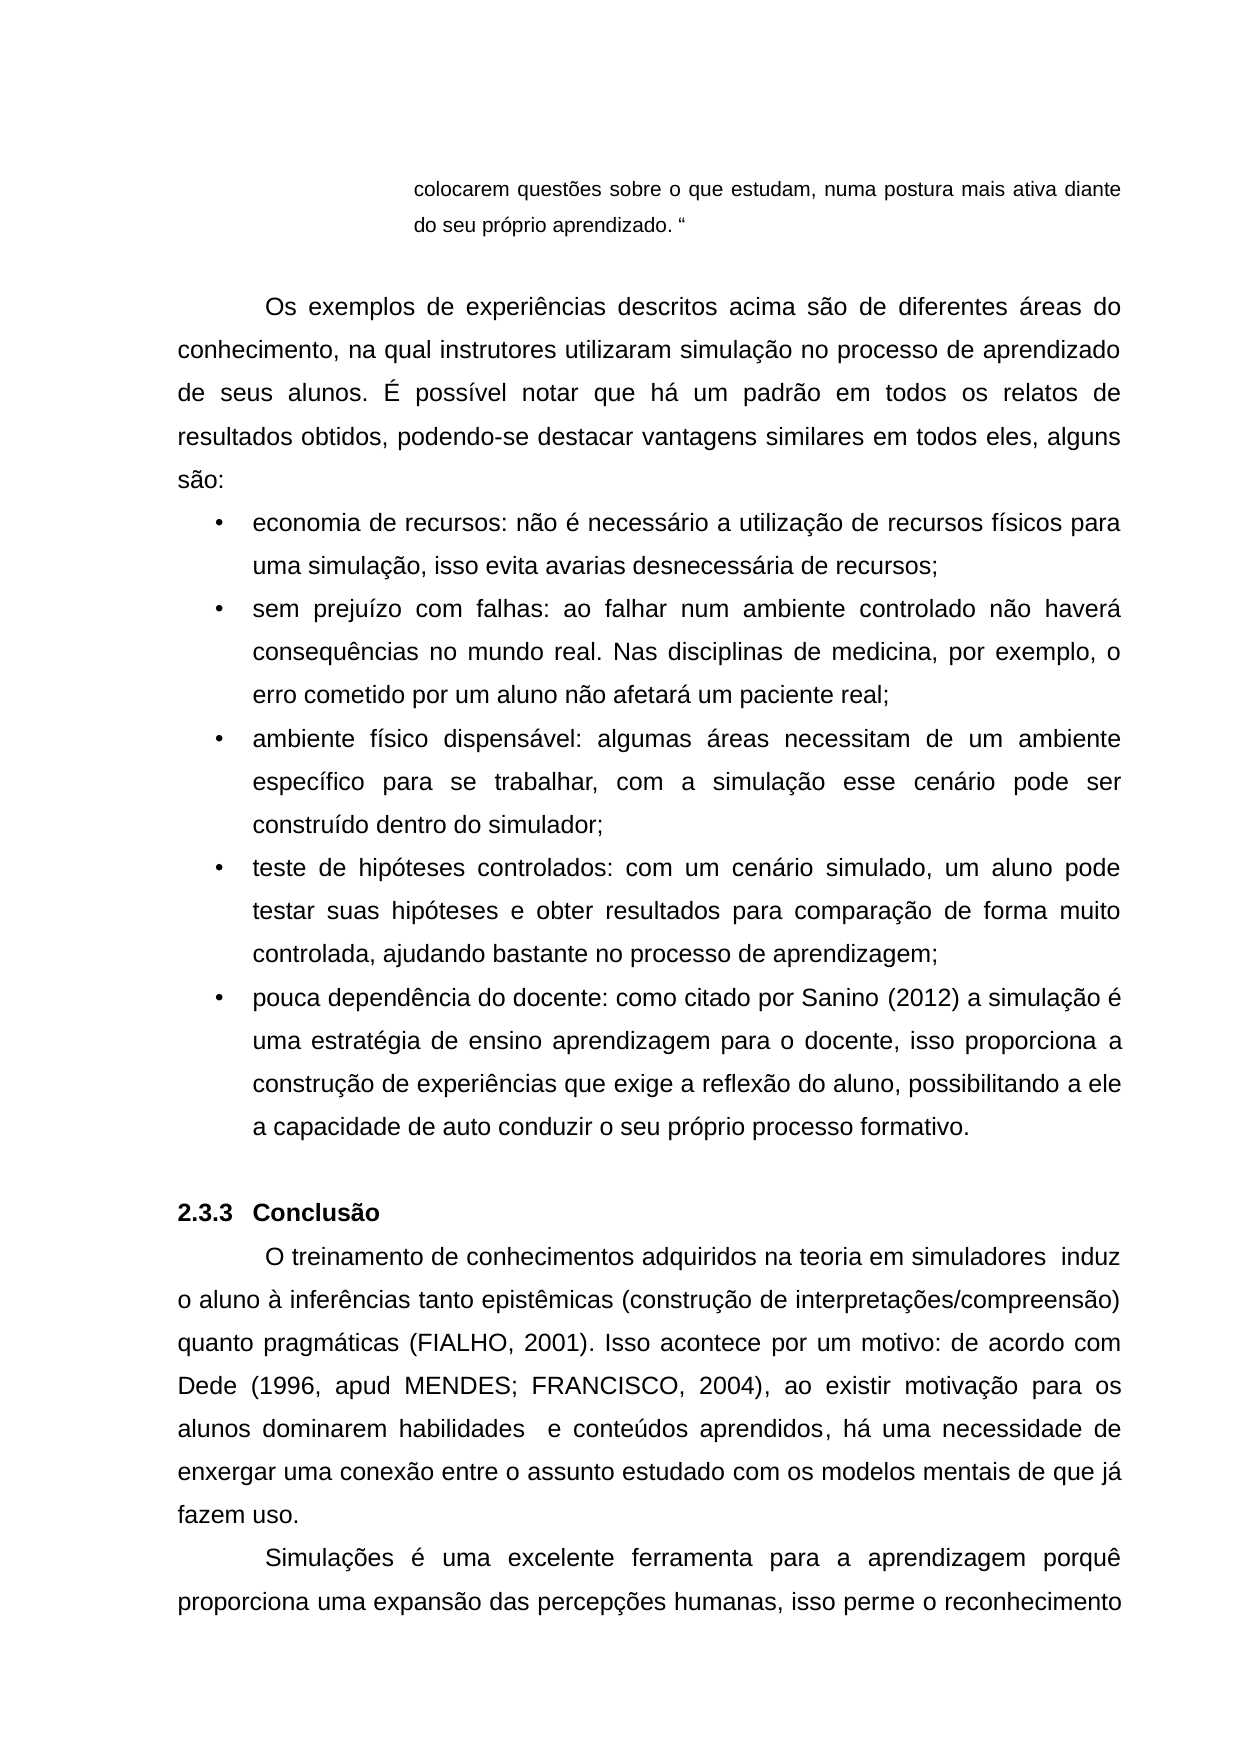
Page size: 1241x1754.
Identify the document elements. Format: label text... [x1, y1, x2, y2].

list ambiente físico dispensável: algumas áreas necessitam de um ambiente específico para se trabalhar, com a simulação esse cenário pode ser construído dentro do simulador; [215, 724, 1122, 839]
list economia de recursos: não é necessário a utilização de recursos físicos para uma simulação, isso evita avarias desnecessária de recursos; [215, 508, 1122, 580]
text colocarem questões sobre o que estudam, numa postura mais ativa diante do seu próprio aprendizado. “ [413, 177, 1122, 237]
subtitle Conclusão [177, 1198, 1122, 1227]
list teste de hipóteses controlados: com um cenário simulado, um aluno pode testar suas hipóteses e obter resultados para comparação de forma muito controlada, ajudando bastante no processo de aprendizagem; [215, 853, 1122, 968]
list pouca dependência do docente: como citado por Sanino (2012) a simulação é uma estratégia de ensino aprendizagem para o docente, isso proporciona a construção de experiências que exige a reflexão do aluno, possibilitando a ele a capacidade de auto conduzir o seu próprio processo formativo. [215, 983, 1122, 1141]
list sem prejuízo com falhas: ao falhar num ambiente controlado não haverá consequências no mundo real. Nas disciplinas de medicina, por exemplo, o erro cometido por um aluno não afetará um paciente real; [215, 594, 1122, 709]
text Simulações é uma excelente ferramenta para a aprendizagem porquê proporciona uma expansão das percepções humanas, isso perme o reconhecimento [177, 1543, 1122, 1615]
text Os exemplos de experiências descritos acima são de diferentes áreas do conhecimento, na qual instrutores utilizaram simulação no processo de aprendizado de seus alunos. É possível notar que há um padrão em todos os relatos de resultados obtidos, podendo-se destacar vantagens similares em todos eles, alguns são: [177, 292, 1122, 493]
text O treinamento de conhecimentos adquiridos na teoria em simuladores induz o aluno à inferências tanto epistêmicas (construção de interpretações/compreensão) quanto pragmáticas (FIALHO, 2001). Isso acontece por um motivo: de acordo com Dede (1996, apud MENDES; FRANCISCO, 2004), ao existir motivação para os alunos dominarem habilidades e conteúdos aprendidos, há uma necessidade de enxergar uma conexão entre o assunto estudado com os modelos mentais de que já fazem uso. [177, 1241, 1122, 1529]
